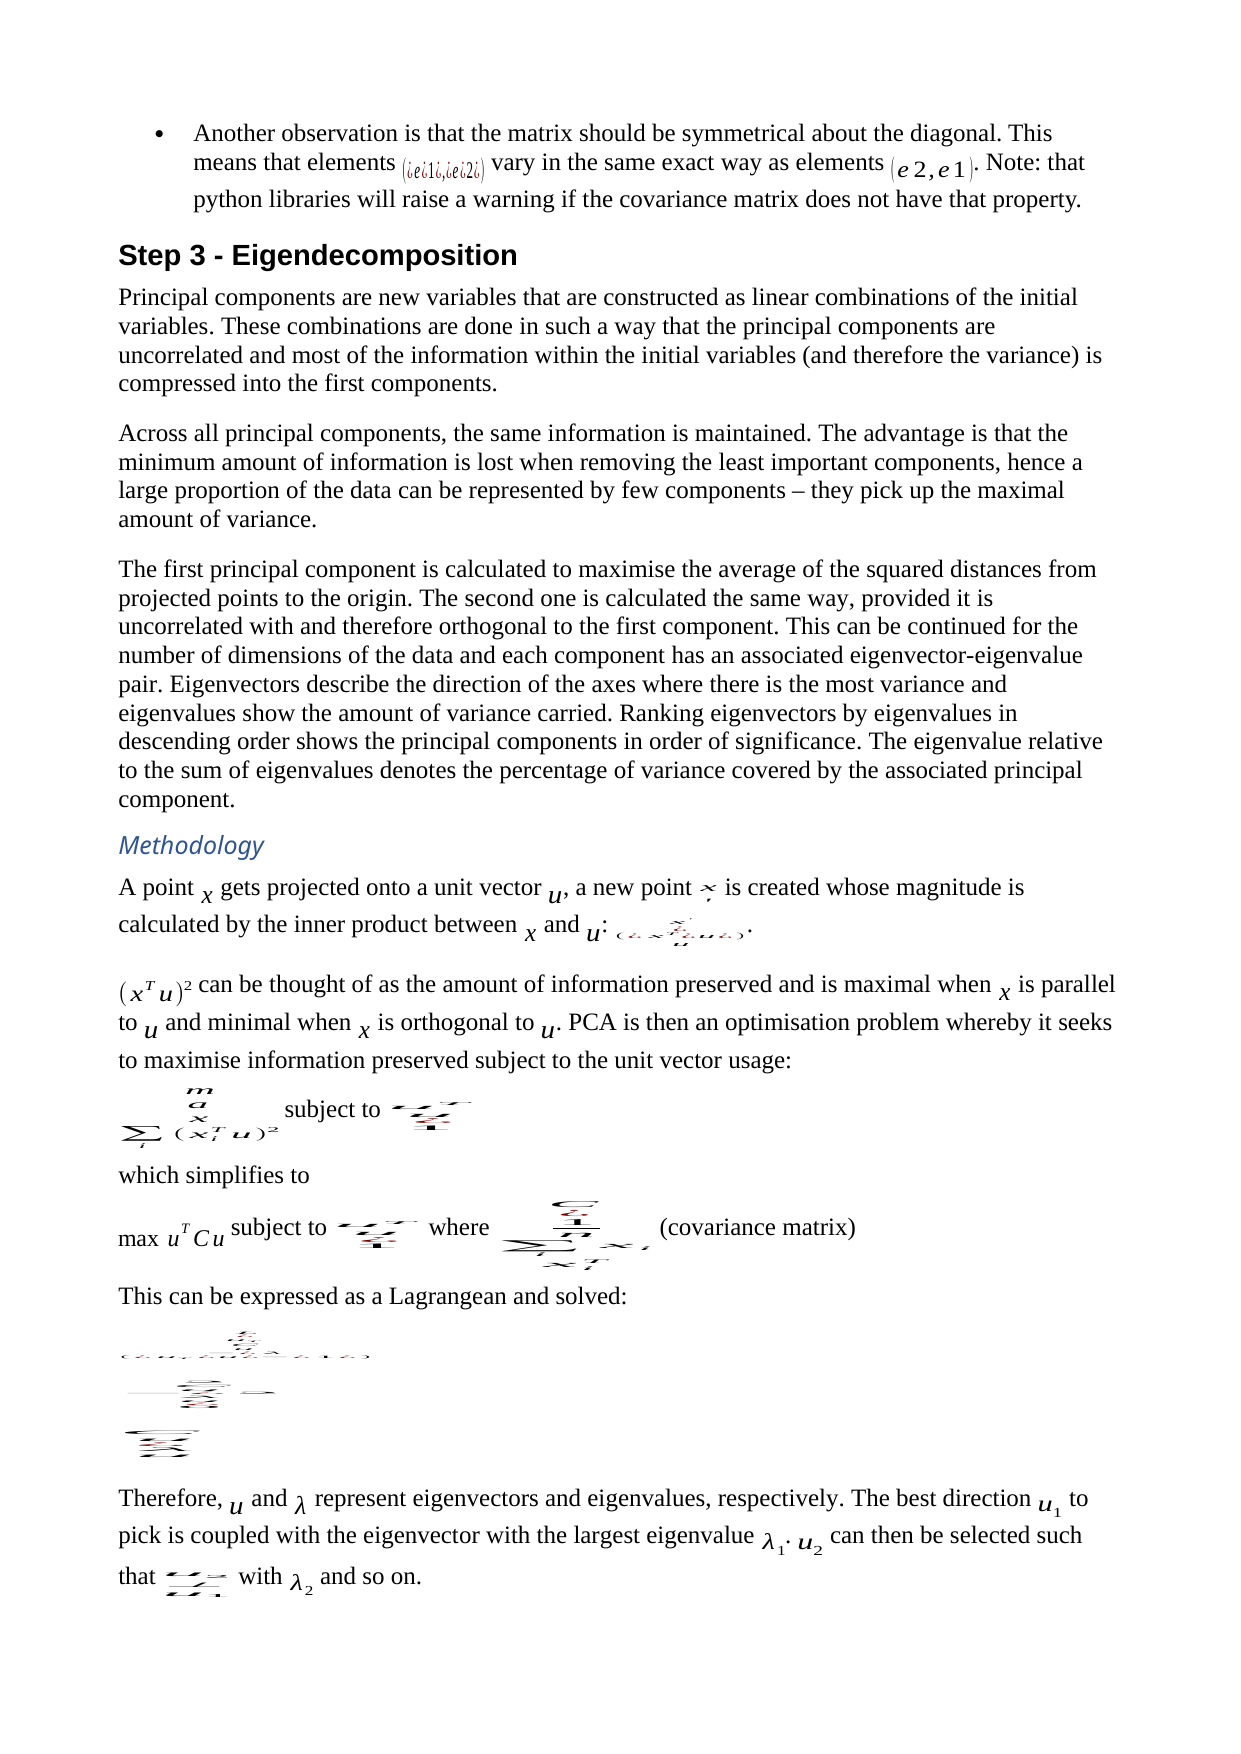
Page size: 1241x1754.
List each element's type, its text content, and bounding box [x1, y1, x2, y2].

text subject to [118, 1084, 1122, 1150]
text The first principal component is calculated to maximise the average of the squared distances from projected points to the origin. The second one is calculated the same way, provided it is uncorrelated with and therefore orthogonal to the first component. This can be continued for the number of dimensions of the data and each component has an associated eigenvector-eigenvalue pair. Eigenvectors describe the direction of the axes where there is the most variance and eigenvalues show the amount of variance carried. Ranking eigenvectors by eigenvalues in descending order shows the principal components in order of significance. The eigenvalue relative to the sum of eigenvalues denotes the percentage of variance covered by the associated principal component. [118, 554, 1122, 813]
text Across all principal components, the same information is maintained. The advantage is that the minimum amount of information is lost when removing the least important components, hence a large proportion of the data can be represented by few components – they pick up the maximal amount of variance. [118, 418, 1122, 533]
list Another observation is that the matrix should be symmetrical about the diagonal. This means that elements vary in the same exact way as elements . Note: that python libraries will raise a warning if the covariance matrix does not have that property. [156, 118, 1122, 213]
text Principal components are new variables that are constructed as linear combinations of the initial variables. These combinations are done in such a way that the principal components are uncorrelated and most of the information within the initial variables (and therefore the variance) is compressed into the first components. [118, 282, 1122, 397]
text A point gets projected onto a unit vector , a new point is created whose magnitude is calculated by the inner product between and : . [118, 872, 1122, 948]
subtitle Step 3 - Eigendecomposition [118, 238, 1122, 272]
subtitle Methodology [118, 827, 1122, 861]
text subject to where (covariance matrix) [118, 1200, 1122, 1271]
text Therefore, and represent eigenvectors and eigenvalues, respectively. The best direction to pick is coupled with the eigenvector with the largest eigenvalue . can then be selected such that with and so on. [118, 1480, 1122, 1599]
text which simplifies to [118, 1161, 1122, 1189]
text can be thought of as the amount of information preserved and is maximal when is parallel to and minimal when is orthogonal to . PCA is then an optimisation problem whereby it seeks to maximise information preserved subject to the unit vector usage: [118, 969, 1122, 1073]
text This can be expressed as a Lagrangean and solved: [118, 1281, 1122, 1310]
